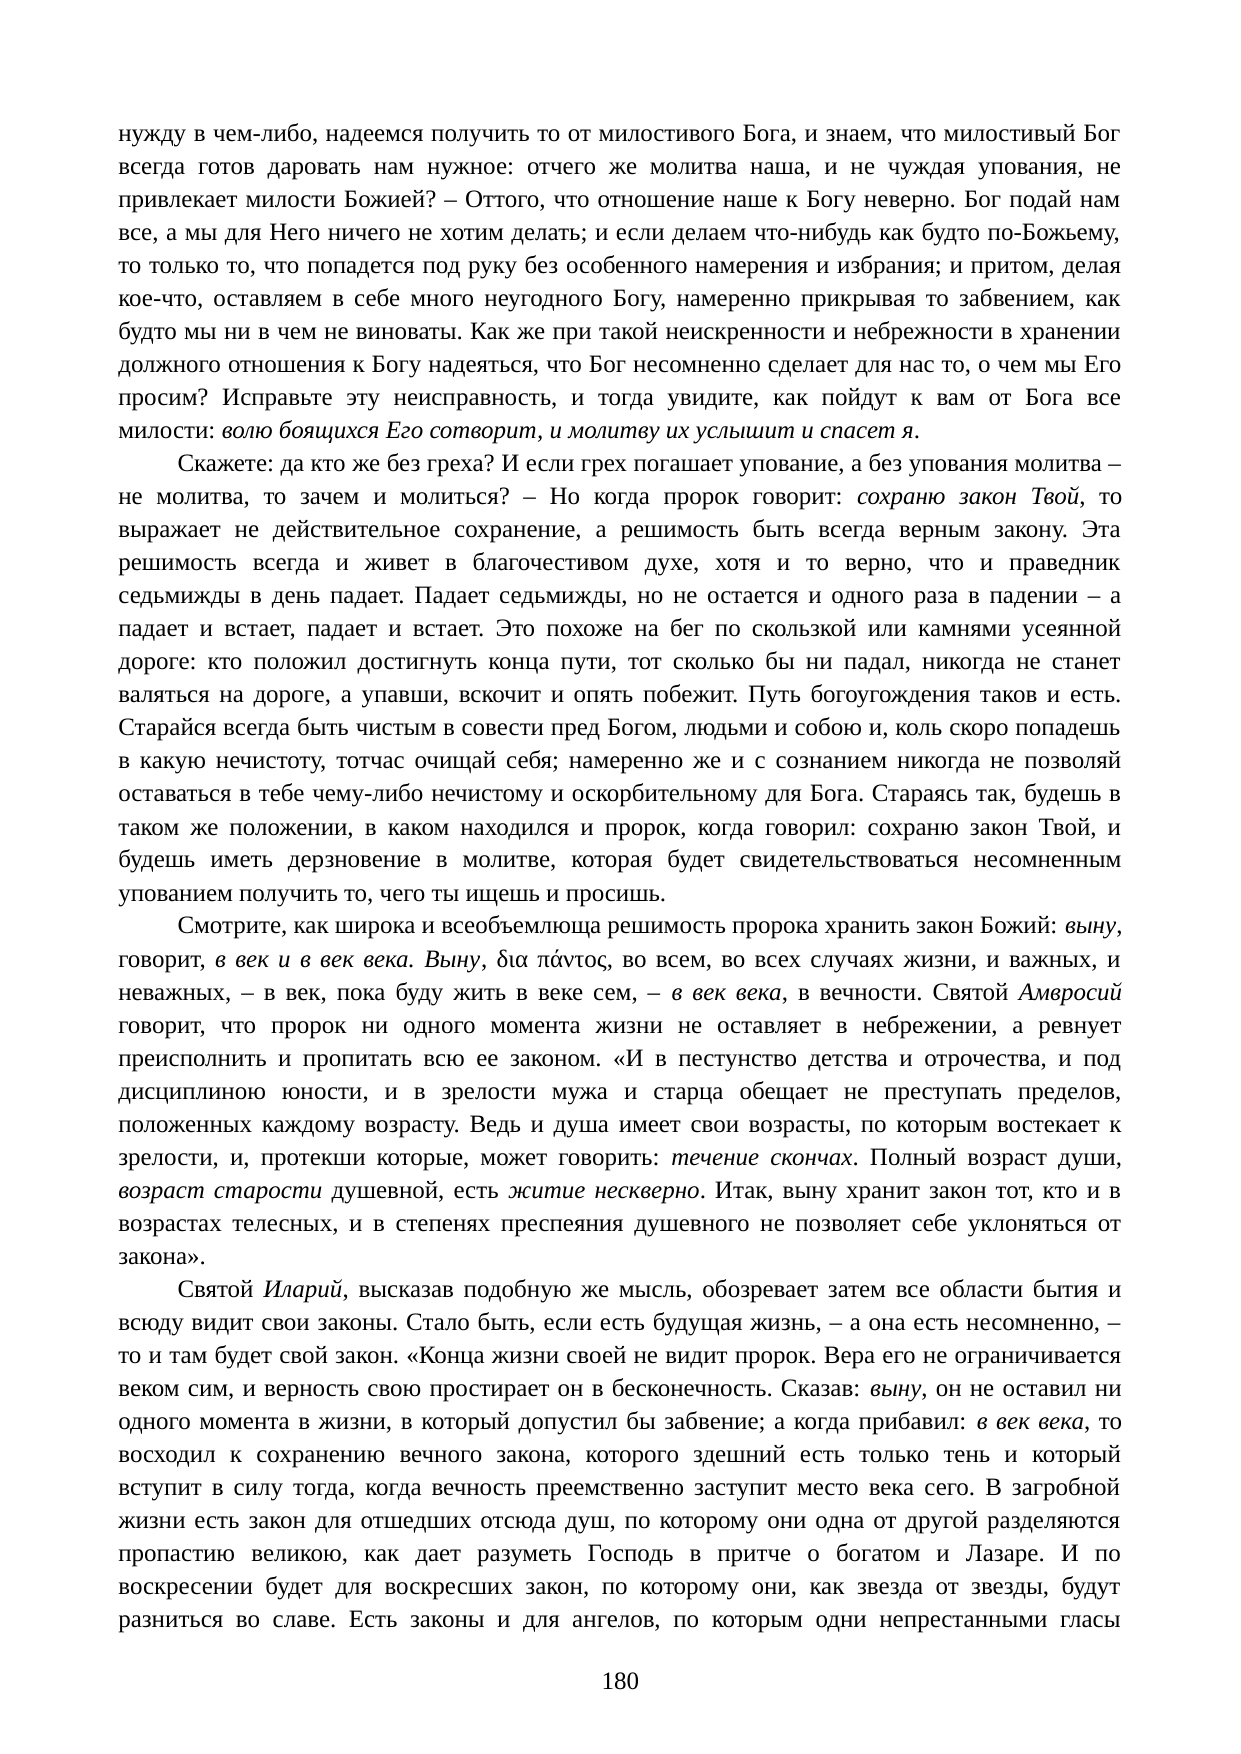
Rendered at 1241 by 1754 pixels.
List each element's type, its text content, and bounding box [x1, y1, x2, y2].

text Святой Иларий, высказав подобную же мысль, обозревает затем все области бытия и всюду видит свои законы. Стало быть, если есть будущая жизнь, – а она есть несомненно, – то и там будет свой закон. «Конца жизни своей не видит пророк. Вера его не ограничивается веком сим, и верность свою простирает он в бесконечность. Сказав: выну, он не оставил ни одного момента в жизни, в который допустил бы забвение; а когда прибавил: в век века, то восходил к сохранению вечного закона, которого здешний есть только тень и который вступит в силу тогда, когда вечность преемственно заступит место века сего. В загробной жизни есть закон для отшедших отсюда душ, по которому они одна от другой разделяются пропастию великою, как дает разуметь Господь в притче о богатом и Лазаре. И по воскресении будет для воскресших закон, по которому они, как звезда от звезды, будут разниться во славе. Есть законы и для ангелов, по которым одни непрестанными гласы [118, 1274, 1122, 1633]
text нужду в чем-либо, надеемся получить то от милостивого Бога, и знаем, что милостивый Бог всегда готов даровать нам нужное: отчего же молитва наша, и не чуждая упования, не привлекает милости Божией? – Оттого, что отношение наше к Богу неверно. Бог подай нам все, а мы для Него ничего не хотим делать; и если делаем что-нибудь как будто по-Божьему, то только то, что попадется под руку без особенного намерения и избрания; и притом, делая кое-что, оставляем в себе много неугодного Богу, намеренно прикрывая то забвением, как будто мы ни в чем не виноваты. Как же при такой неискренности и небрежности в хранении должного отношения к Богу надеяться, что Бог несомненно сделает для нас то, о чем мы Его просим? Исправьте эту неисправность, и тогда увидите, как пойдут к вам от Бога все милости: волю боящихся Его сотворит, и молитву их услышит и спасет я. [118, 118, 1122, 444]
text Скажете: да кто же без греха? И если грех погашает упование, а без упования молитва – не молитва, то зачем и молиться? – Но когда пророк говорит: сохраню закон Твой, то выражает не действительное сохранение, а решимость быть всегда верным закону. Эта решимость всегда и живет в благочестивом духе, хотя и то верно, что и праведник седьмижды в день падает. Падает седьмижды, но не остается и одного раза в падении – а падает и встает, падает и встает. Это похоже на бег по скользкой или камнями усеянной дороге: кто положил достигнуть конца пути, тот сколько бы ни падал, никогда не станет валяться на дороге, а упавши, вскочит и опять побежит. Путь богоугождения таков и есть. Старайся всегда быть чистым в совести пред Богом, людьми и собою и, коль скоро попадешь в какую нечистоту, тотчас очищай себя; намеренно же и с сознанием никогда не позволяй оставаться в тебе чему-либо нечистому и оскорбительному для Бога. Стараясь так, будешь в таком же положении, в каком находился и пророк, когда говорил: сохраню закон Твой, и будешь иметь дерзновение в молитве, которая будет свидетельствоваться несомненным упованием получить то, чего ты ищешь и просишь. [118, 448, 1122, 906]
text Смотрите, как широка и всеобъемлюща решимость пророка хранить закон Божий: выну, говорит, в век и в век века. Выну, δια πάντος, во всем, во всех случаях жизни, и важных, и неважных, – в век, пока буду жить в веке сем, – в век века, в вечности. Святой Амвросий говорит, что пророк ни одного момента жизни не оставляет в небрежении, а ревнует преисполнить и пропитать всю ее законом. «И в пестунство детства и отрочества, и под дисциплиною юности, и в зрелости мужа и старца обещает не преступать пределов, положенных каждому возрасту. Ведь и душа имеет свои возрасты, по которым востекает к зрелости, и, протекши которые, может говорить: течение скончах. Полный возраст души, возраст старости душевной, есть житие нескверно. Итак, выну хранит закон тот, кто и в возрастах телесных, и в степенях преспеяния душевного не позволяет себе уклоняться от закона». [118, 911, 1122, 1269]
